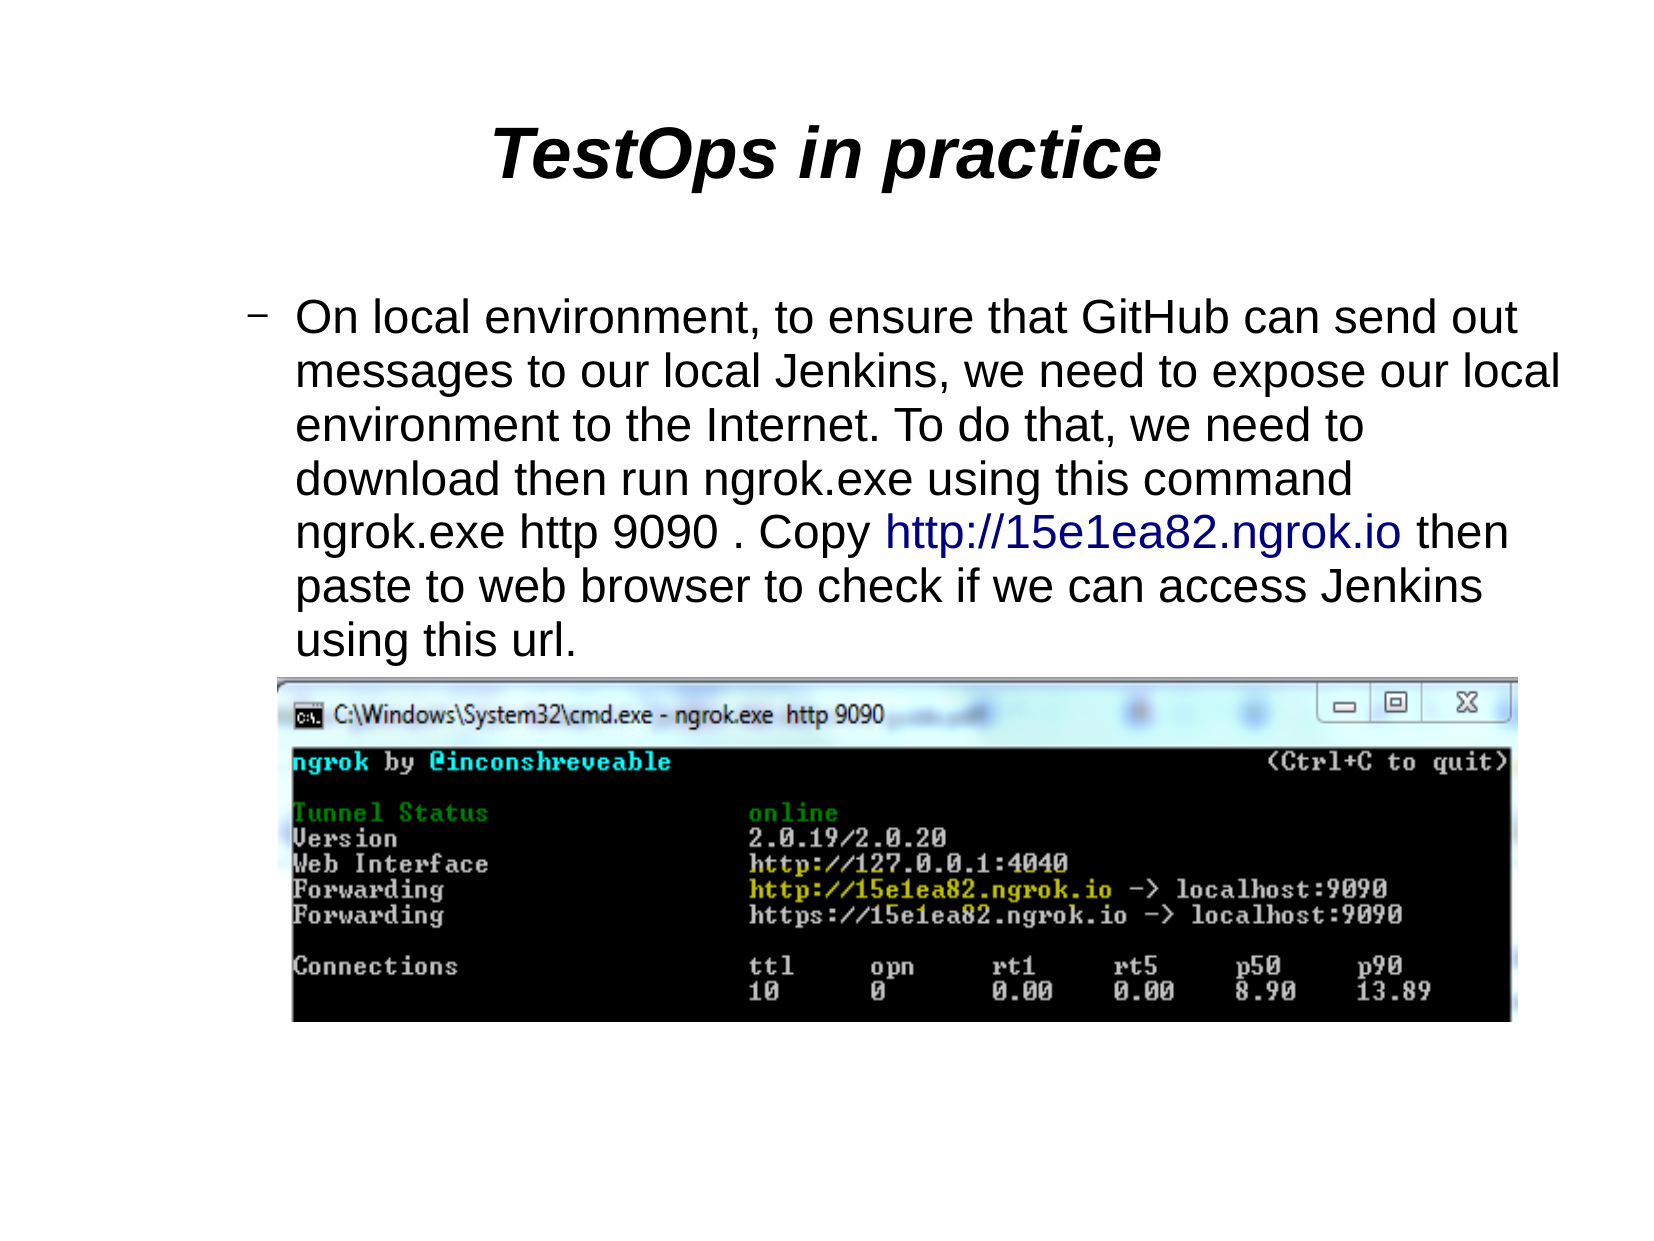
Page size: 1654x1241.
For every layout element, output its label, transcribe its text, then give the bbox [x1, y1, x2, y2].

picture [277, 677, 1518, 1022]
title TestOps in practice [82, 49, 1571, 257]
list On local environment, to ensure that GitHub can send out messages to our local Jenkins, we need to expose our local environment to the Internet. To do that, we need to download then run ngrok.exe using this command ngrok.exe http 9090 . Copy http://15e1ea82.ngrok.io then paste to web browser to check if we can access Jenkins using this url. [82, 290, 1571, 1231]
